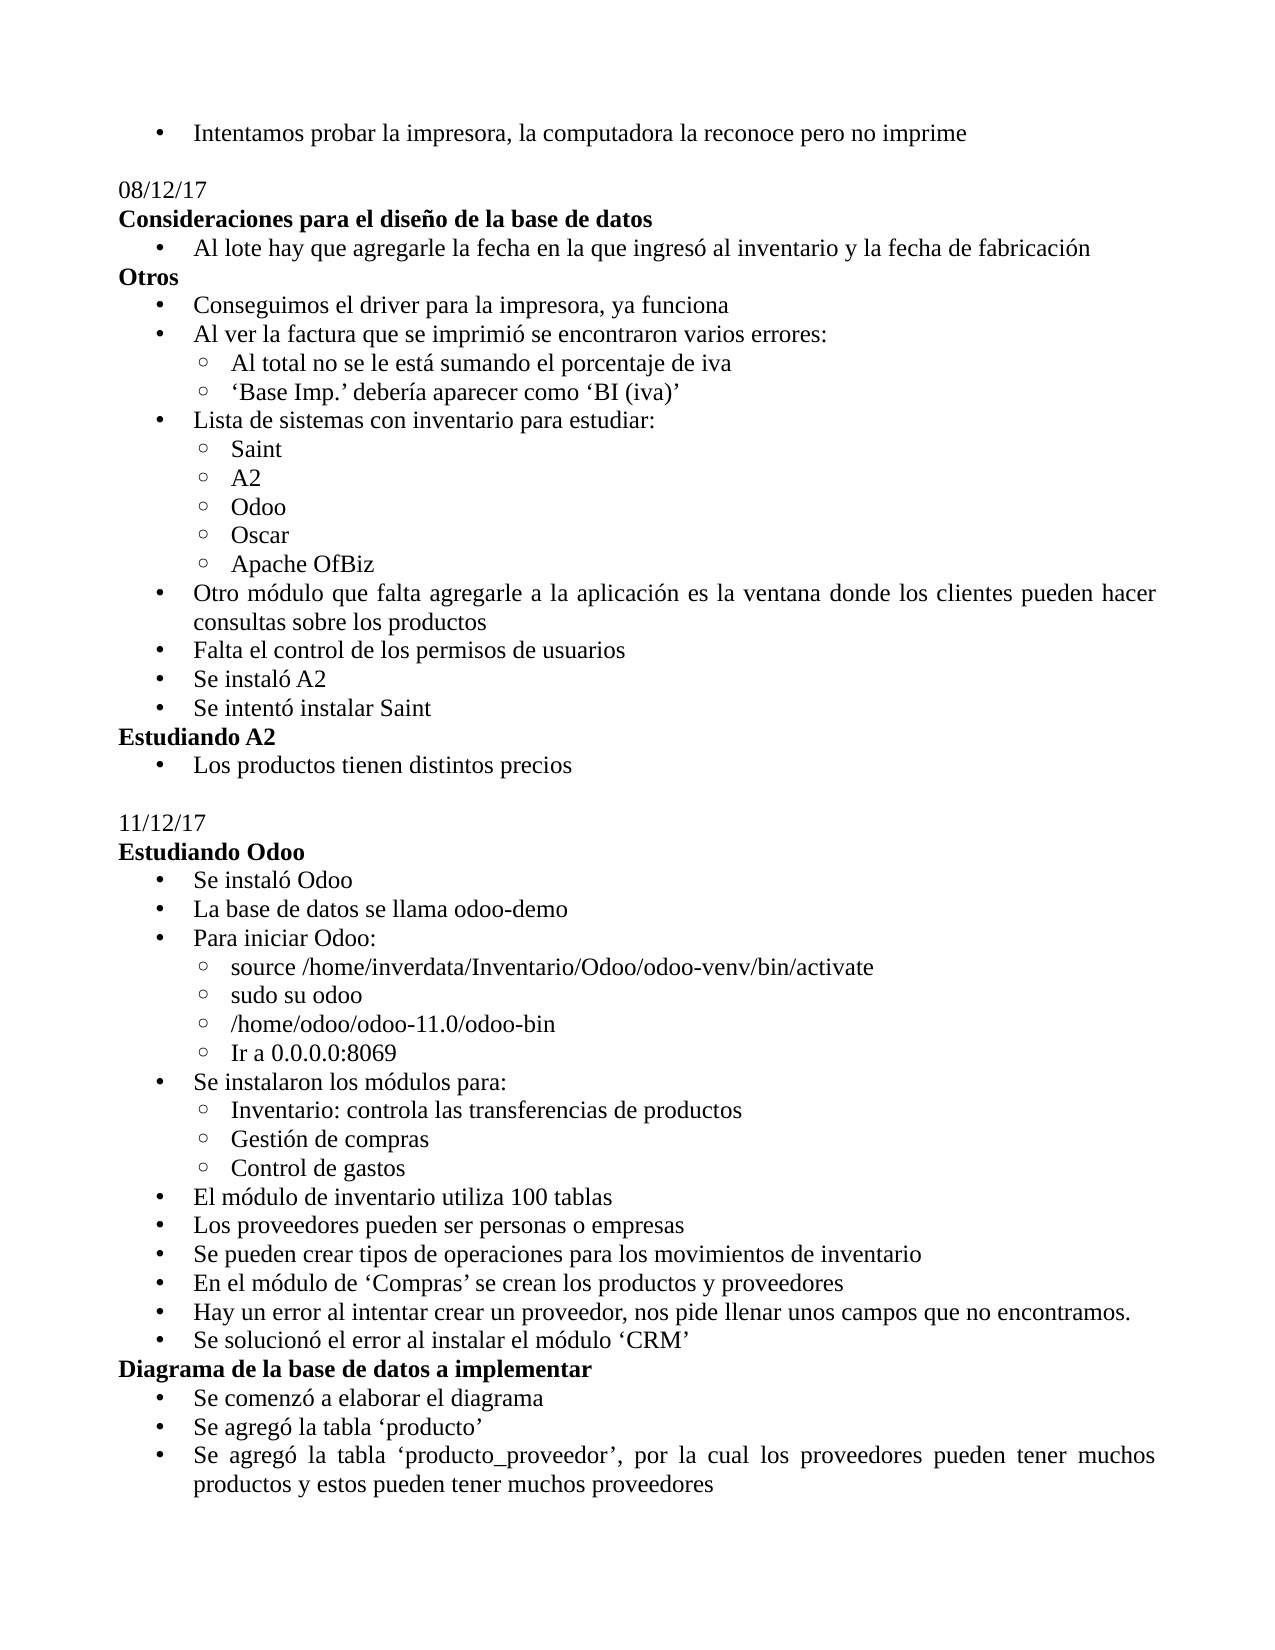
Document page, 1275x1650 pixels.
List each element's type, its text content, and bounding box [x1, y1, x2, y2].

list En el módulo de ‘Compras’ se crean los productos y proveedores [156, 1268, 1157, 1297]
list Hay un error al intentar crear un proveedor, nos pide llenar unos campos que no encontramos. [156, 1297, 1157, 1326]
list La base de datos se llama odoo-demo [156, 894, 1157, 923]
list El módulo de inventario utiliza 100 tablas [156, 1182, 1157, 1211]
list Al total no se le está sumando el porcentaje de iva [193, 348, 1157, 377]
list Se comenzó a elaborar el diagrama [156, 1383, 1157, 1412]
list source /home/inverdata/Inventario/Odoo/odoo-venv/bin/activate [193, 952, 1157, 981]
list Gestión de compras [193, 1124, 1157, 1153]
list ‘Base Imp.’ debería aparecer como ‘BI (iva)’ [193, 377, 1157, 406]
list Lista de sistemas con inventario para estudiar: [156, 406, 1157, 434]
text Estudiando A2 [118, 722, 1157, 751]
text 11/12/17 [118, 808, 1157, 837]
list Oscar [193, 521, 1157, 549]
list Inventario: controla las transferencias de productos [193, 1096, 1157, 1124]
text Diagrama de la base de datos a implementar [118, 1354, 1157, 1383]
list Intentamos probar la impresora, la computadora la reconoce pero no imprime [156, 118, 1157, 147]
list Se solucionó el error al instalar el módulo ‘CRM’ [156, 1326, 1157, 1354]
list Otro módulo que falta agregarle a la aplicación es la ventana donde los clientes pueden hacer consultas sobre los productos [156, 578, 1157, 636]
text Otros [118, 262, 1157, 291]
list Falta el control de los permisos de usuarios [156, 636, 1157, 664]
list Se agregó la tabla ‘producto’ [156, 1412, 1157, 1441]
list Los proveedores pueden ser personas o empresas [156, 1211, 1157, 1239]
list Se instaló A2 [156, 664, 1157, 693]
list /home/odoo/odoo-11.0/odoo-bin [193, 1009, 1157, 1038]
list Se instalaron los módulos para: [156, 1067, 1157, 1096]
list Los productos tienen distintos precios [156, 751, 1157, 779]
list Saint [193, 434, 1157, 463]
list sudo su odoo [193, 981, 1157, 1009]
list Se pueden crear tipos de operaciones para los movimientos de inventario [156, 1239, 1157, 1268]
list Al lote hay que agregarle la fecha en la que ingresó al inventario y la fecha de fabricación [156, 233, 1157, 262]
text Estudiando Odoo [118, 837, 1157, 866]
list Ir a 0.0.0.0:8069 [193, 1038, 1157, 1067]
list Apache OfBiz [193, 549, 1157, 578]
list A2 [193, 463, 1157, 492]
list Conseguimos el driver para la impresora, ya funciona [156, 291, 1157, 319]
list Al ver la factura que se imprimió se encontraron varios errores: [156, 319, 1157, 348]
list Para iniciar Odoo: [156, 923, 1157, 952]
text 08/12/17 [118, 176, 1157, 204]
list Se instaló Odoo [156, 866, 1157, 894]
list Control de gastos [193, 1153, 1157, 1182]
list Se intentó instalar Saint [156, 693, 1157, 722]
list Odoo [193, 492, 1157, 521]
text Consideraciones para el diseño de la base de datos [118, 204, 1157, 233]
list Se agregó la tabla ‘producto_proveedor’, por la cual los proveedores pueden tener muchos productos y estos pueden tener muchos proveedores [156, 1441, 1157, 1498]
